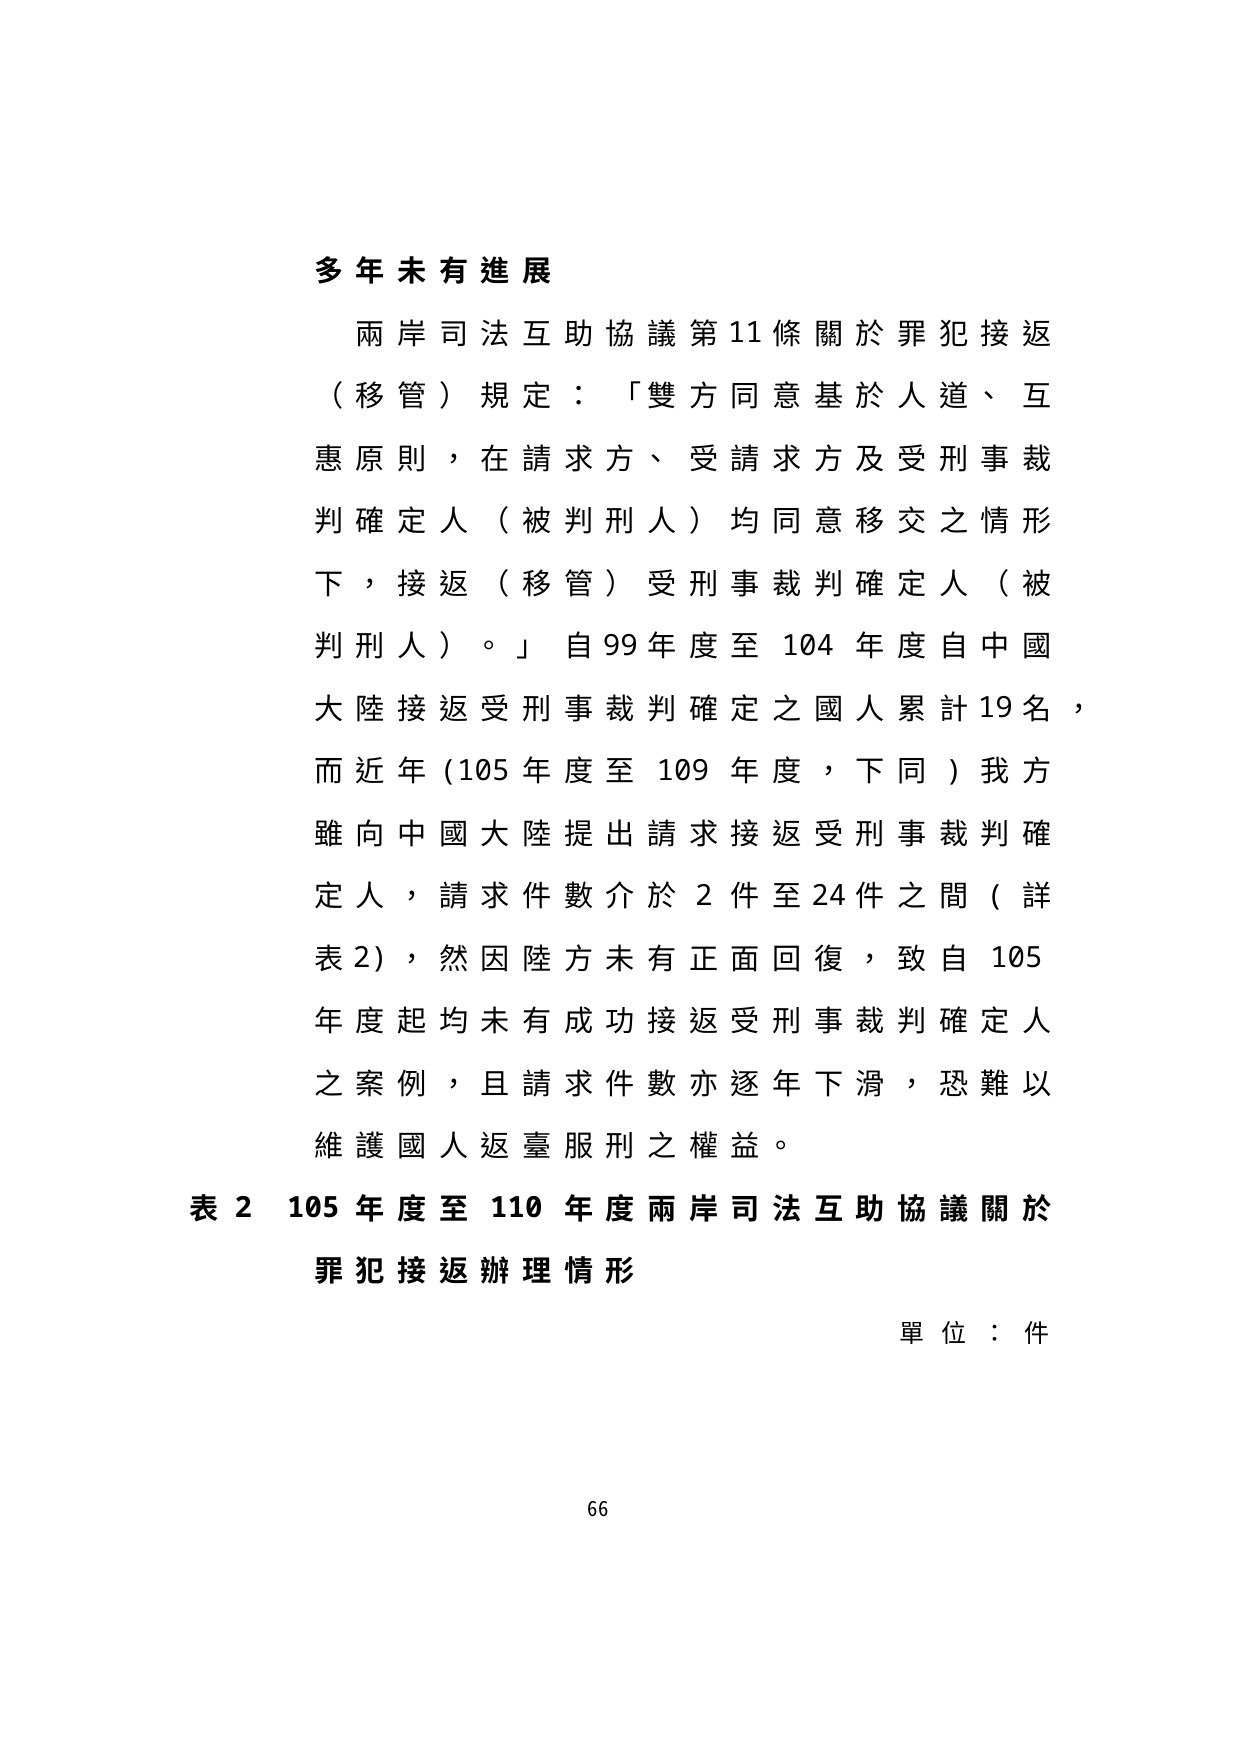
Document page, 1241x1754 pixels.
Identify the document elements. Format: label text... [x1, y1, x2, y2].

text 表2 105年度至110年度兩岸司法互助協議關於罪犯接返辦理情形 [183, 1165, 1058, 1290]
text 多年未有進展 [242, 227, 1058, 290]
text 單位：件 [183, 1290, 1058, 1352]
text 兩岸司法互助協議第11條關於罪犯接返（移管）規定：「雙方同意基於人道、互惠原則，在請求方、受請求方及受刑事裁判確定人（被判刑人）均同意移交之情形下，接返（移管）受刑事裁判確定人（被判刑人）。」自99年度至104年度自中國大陸接返受刑事裁判確定之國人累計19名，而近年(105年度至109年度，下同)我方雖向中國大陸提出請求接返受刑事裁判確定人，請求件數介於2件至24件之間(詳表2)，然因陸方未有正面回復，致自105年度起均未有成功接返受刑事裁判確定人之案例，且請求件數亦逐年下滑，恐難以維護國人返臺服刑之權益。 [271, 290, 1058, 1165]
